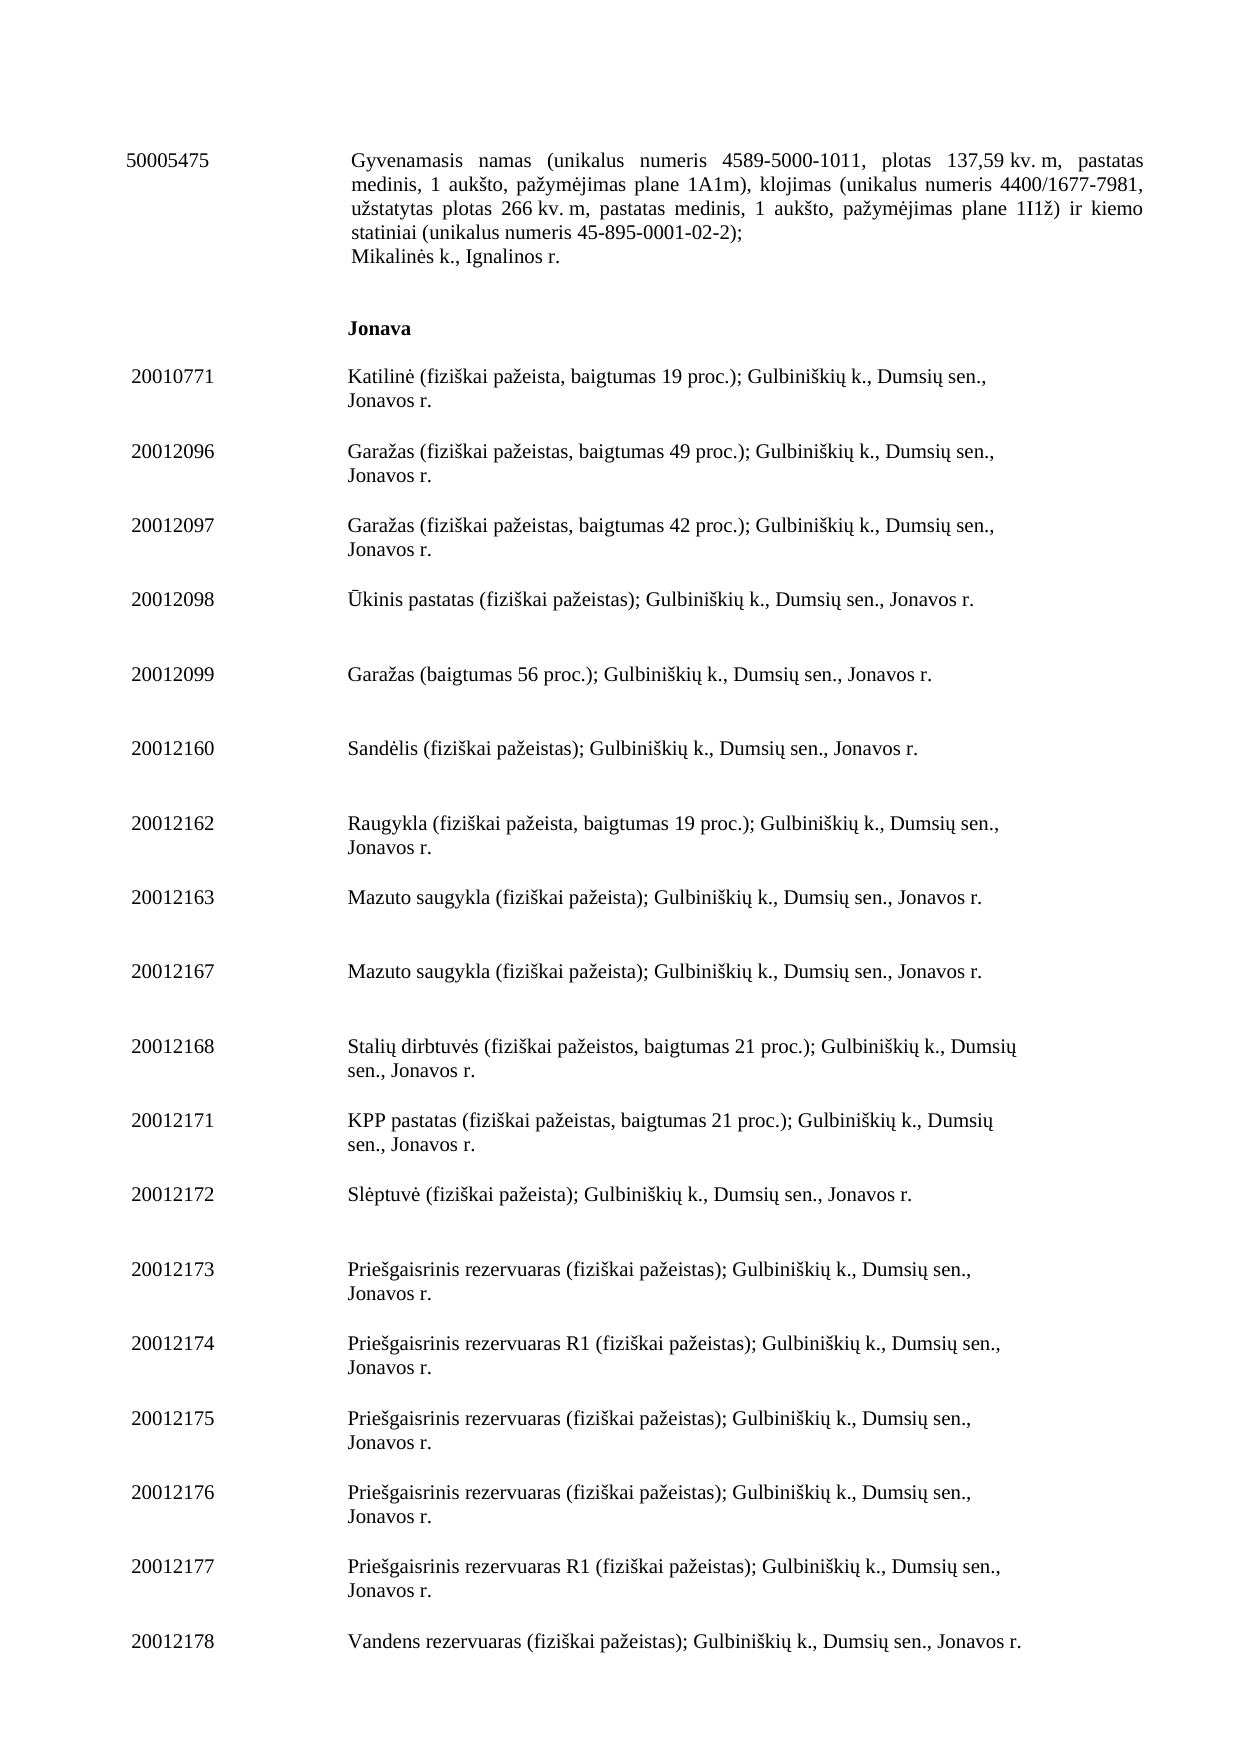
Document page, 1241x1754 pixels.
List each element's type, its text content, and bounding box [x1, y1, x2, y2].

table_cell [1081, 1183, 1148, 1233]
table_cell [1155, 588, 1211, 638]
table_cell [1148, 1554, 1155, 1604]
table_cell 50005475 [115, 148, 336, 292]
table_cell [1155, 1307, 1211, 1331]
table_cell [1148, 662, 1155, 712]
table_cell 20012173 [115, 1257, 336, 1307]
table_cell Ūkinis pastatas (fiziškai pažeistas); Gulbiniškių k., Dumsių sen., Jonavos r. [336, 588, 1037, 638]
table_cell [1037, 513, 1081, 563]
table_cell [115, 1307, 1155, 1331]
table_cell Mazuto saugykla (fiziškai pažeista); Gulbiniškių k., Dumsių sen., Jonavos r. [336, 885, 1037, 935]
table_cell [1148, 1183, 1155, 1233]
table_cell Jonava [336, 316, 1155, 340]
table_cell [1081, 1480, 1148, 1530]
table_cell [1155, 1108, 1211, 1158]
table_cell [1081, 439, 1148, 489]
table_cell [1155, 1554, 1211, 1604]
table_cell [1081, 1034, 1148, 1084]
table_cell [1155, 489, 1211, 513]
table_cell [1155, 1331, 1211, 1381]
table_cell 20012097 [115, 513, 336, 563]
table_cell [1155, 1456, 1211, 1480]
table_cell Stalių dirbtuvės (fiziškai pažeistos, baigtumas 21 proc.); Gulbiniškių k., Dumsių sen., Jonavos r. [336, 1034, 1037, 1084]
table_cell 20012175 [115, 1406, 336, 1456]
table_cell [1155, 1233, 1211, 1257]
table_cell [1037, 959, 1081, 1009]
table_cell Mazuto saugykla (fiziškai pažeista); Gulbiniškių k., Dumsių sen., Jonavos r. [336, 959, 1037, 1009]
table_cell Gyvenamasis namas (unikalus numeris 4589-5000-1011, plotas 137,59 kv. m, pastatas medinis, 1 aukšto, pažymėjimas plane 1A1m), klojimas (unikalus numeris 4400/1677-7981, užstatytas plotas 266 kv. m, pastatas medinis, 1 aukšto, pažymėjimas plane 1I1ž) ir kiemo statiniai (unikalus numeris 45-895-0001-02-2); Mikalinės k., Ignalinos r. [336, 148, 1155, 292]
table_cell [1155, 364, 1211, 414]
table_cell 20012163 [115, 885, 336, 935]
table_cell Vandens rezervuaras (fiziškai pažeistas); Gulbiniškių k., Dumsių sen., Jonavos r. [336, 1629, 1037, 1679]
table_cell [1155, 786, 1211, 811]
table_cell [336, 292, 1155, 316]
table_cell Priešgaisrinis rezervuaras (fiziškai pažeistas); Gulbiniškių k., Dumsių sen., Jonavos r. [336, 1480, 1037, 1530]
table_cell [1148, 959, 1155, 1009]
table_cell [1155, 292, 1211, 316]
table_cell Sandėlis (fiziškai pažeistas); Gulbiniškių k., Dumsių sen., Jonavos r. [336, 736, 1037, 786]
table_cell Garažas (fiziškai pažeistas, baigtumas 49 proc.); Gulbiniškių k., Dumsių sen., Jonavos r. [336, 439, 1037, 489]
table_cell [1037, 1406, 1081, 1456]
table_cell [1037, 1480, 1081, 1530]
table_cell [1148, 1480, 1155, 1530]
table_cell [1081, 1257, 1148, 1307]
table_cell [1037, 588, 1081, 638]
table_cell [115, 292, 336, 316]
table_cell [1155, 638, 1211, 662]
table_cell 20012099 [115, 662, 336, 712]
table_cell [1155, 811, 1211, 861]
table_cell 20012172 [115, 1183, 336, 1233]
table_cell [1037, 662, 1081, 712]
table_cell 20012168 [115, 1034, 336, 1084]
table_cell [1155, 1480, 1211, 1530]
table_cell Priešgaisrinis rezervuaras (fiziškai pažeistas); Gulbiniškių k., Dumsių sen., Jonavos r. [336, 1257, 1037, 1307]
table_cell [1155, 513, 1211, 563]
table_cell 20012098 [115, 588, 336, 638]
table_cell [1155, 1257, 1211, 1307]
table_cell [1037, 1108, 1081, 1158]
table_cell [1148, 513, 1155, 563]
table_cell [1081, 1406, 1148, 1456]
table_cell [1037, 439, 1081, 489]
table_cell Priešgaisrinis rezervuaras R1 (fiziškai pažeistas); Gulbiniškių k., Dumsių sen., Jonavos r. [336, 1554, 1037, 1604]
table_cell [1037, 1034, 1081, 1084]
table_cell [1155, 415, 1211, 439]
table_cell [1148, 439, 1155, 489]
table_cell [1037, 811, 1081, 861]
table_cell [1148, 736, 1155, 786]
table_cell [1155, 1034, 1211, 1084]
table_cell [115, 1084, 1155, 1108]
table_cell [115, 638, 1155, 662]
table_cell [1037, 1629, 1081, 1679]
table_cell [1081, 811, 1148, 861]
table_cell [1037, 1183, 1081, 1233]
table_cell [1155, 861, 1211, 885]
table_cell [1081, 1554, 1148, 1604]
table_cell [115, 1381, 1155, 1406]
table_cell [1155, 1406, 1211, 1456]
table_cell Garažas (fiziškai pažeistas, baigtumas 42 proc.); Gulbiniškių k., Dumsių sen., Jonavos r. [336, 513, 1037, 563]
table_cell [115, 563, 1155, 587]
table_cell [1155, 1010, 1211, 1034]
table_cell [1037, 1331, 1081, 1381]
table_cell [1155, 1530, 1211, 1554]
table_cell 20012171 [115, 1108, 336, 1158]
table_cell [115, 1010, 1155, 1034]
table_cell [1155, 959, 1211, 1009]
table_cell [1155, 1084, 1211, 1108]
table_cell [1081, 1331, 1148, 1381]
table_cell 20012178 [115, 1629, 336, 1679]
table_cell [115, 786, 1155, 811]
table_cell [115, 340, 1155, 364]
table_cell [1081, 588, 1148, 638]
table_cell [1155, 148, 1211, 292]
table_cell [1037, 736, 1081, 786]
table_cell [115, 712, 1155, 736]
table_cell Priešgaisrinis rezervuaras R1 (fiziškai pažeistas); Gulbiniškių k., Dumsių sen., Jonavos r. [336, 1331, 1037, 1381]
table_cell [1155, 885, 1211, 935]
table_cell [1155, 1183, 1211, 1233]
table_cell 20012176 [115, 1480, 336, 1530]
table_cell [1037, 1554, 1081, 1604]
table_cell [1155, 662, 1211, 712]
table_cell [1155, 935, 1211, 959]
table_cell 20012167 [115, 959, 336, 1009]
table_cell [1155, 340, 1211, 364]
table_cell [1081, 1629, 1148, 1679]
table_cell [1148, 1406, 1155, 1456]
table_cell KPP pastatas (fiziškai pažeistas, baigtumas 21 proc.); Gulbiniškių k., Dumsių sen., Jonavos r. [336, 1108, 1037, 1158]
table_cell [115, 1605, 1155, 1629]
table_cell 20012160 [115, 736, 336, 786]
table_cell 20012096 [115, 439, 336, 489]
table_cell [1148, 588, 1155, 638]
table_cell [115, 935, 1155, 959]
table_cell [115, 1456, 1155, 1480]
table_cell [1148, 811, 1155, 861]
table_cell 20012174 [115, 1331, 336, 1381]
table_cell [1081, 885, 1148, 935]
table_cell [115, 1530, 1155, 1554]
table_cell Raugykla (fiziškai pažeista, baigtumas 19 proc.); Gulbiniškių k., Dumsių sen., Jonavos r. [336, 811, 1037, 861]
table_cell [1081, 662, 1148, 712]
table_cell [1037, 885, 1081, 935]
table_cell [1155, 1629, 1211, 1679]
table_cell [1081, 736, 1148, 786]
table_cell Slėptuvė (fiziškai pažeista); Gulbiniškių k., Dumsių sen., Jonavos r. [336, 1183, 1037, 1233]
table_cell [1081, 959, 1148, 1009]
table_cell [115, 316, 336, 340]
table_cell 20010771 [115, 364, 336, 414]
table_cell [1148, 1257, 1155, 1307]
table_cell [115, 489, 1155, 513]
table_cell Priešgaisrinis rezervuaras (fiziškai pažeistas); Gulbiniškių k., Dumsių sen., Jonavos r. [336, 1406, 1037, 1456]
table_cell [1155, 1381, 1211, 1406]
table_cell [115, 861, 1155, 885]
table_cell 20012177 [115, 1554, 336, 1604]
table_cell [1155, 1158, 1211, 1182]
table_cell [1037, 1257, 1081, 1307]
table_cell [1081, 364, 1148, 414]
table_cell [1081, 513, 1148, 563]
table_cell [115, 1158, 1155, 1182]
table_cell [1155, 736, 1211, 786]
table_cell [1148, 364, 1155, 414]
table_cell [1081, 1108, 1148, 1158]
table_cell [115, 1233, 1155, 1257]
table_cell [1155, 712, 1211, 736]
table_cell Garažas (baigtumas 56 proc.); Gulbiniškių k., Dumsių sen., Jonavos r. [336, 662, 1037, 712]
table_cell [1148, 1108, 1155, 1158]
table_cell [1148, 1034, 1155, 1084]
table_cell [1148, 1331, 1155, 1381]
table_cell [1155, 1605, 1211, 1629]
table_cell [1037, 364, 1081, 414]
table_cell [115, 415, 1155, 439]
table_cell Katilinė (fiziškai pažeista, baigtumas 19 proc.); Gulbiniškių k., Dumsių sen., Jonavos r. [336, 364, 1037, 414]
table_cell [1155, 316, 1211, 340]
table_cell [1155, 439, 1211, 489]
table_cell [1155, 563, 1211, 587]
table_cell 20012162 [115, 811, 336, 861]
table_cell [1148, 885, 1155, 935]
table_cell [1148, 1629, 1155, 1679]
